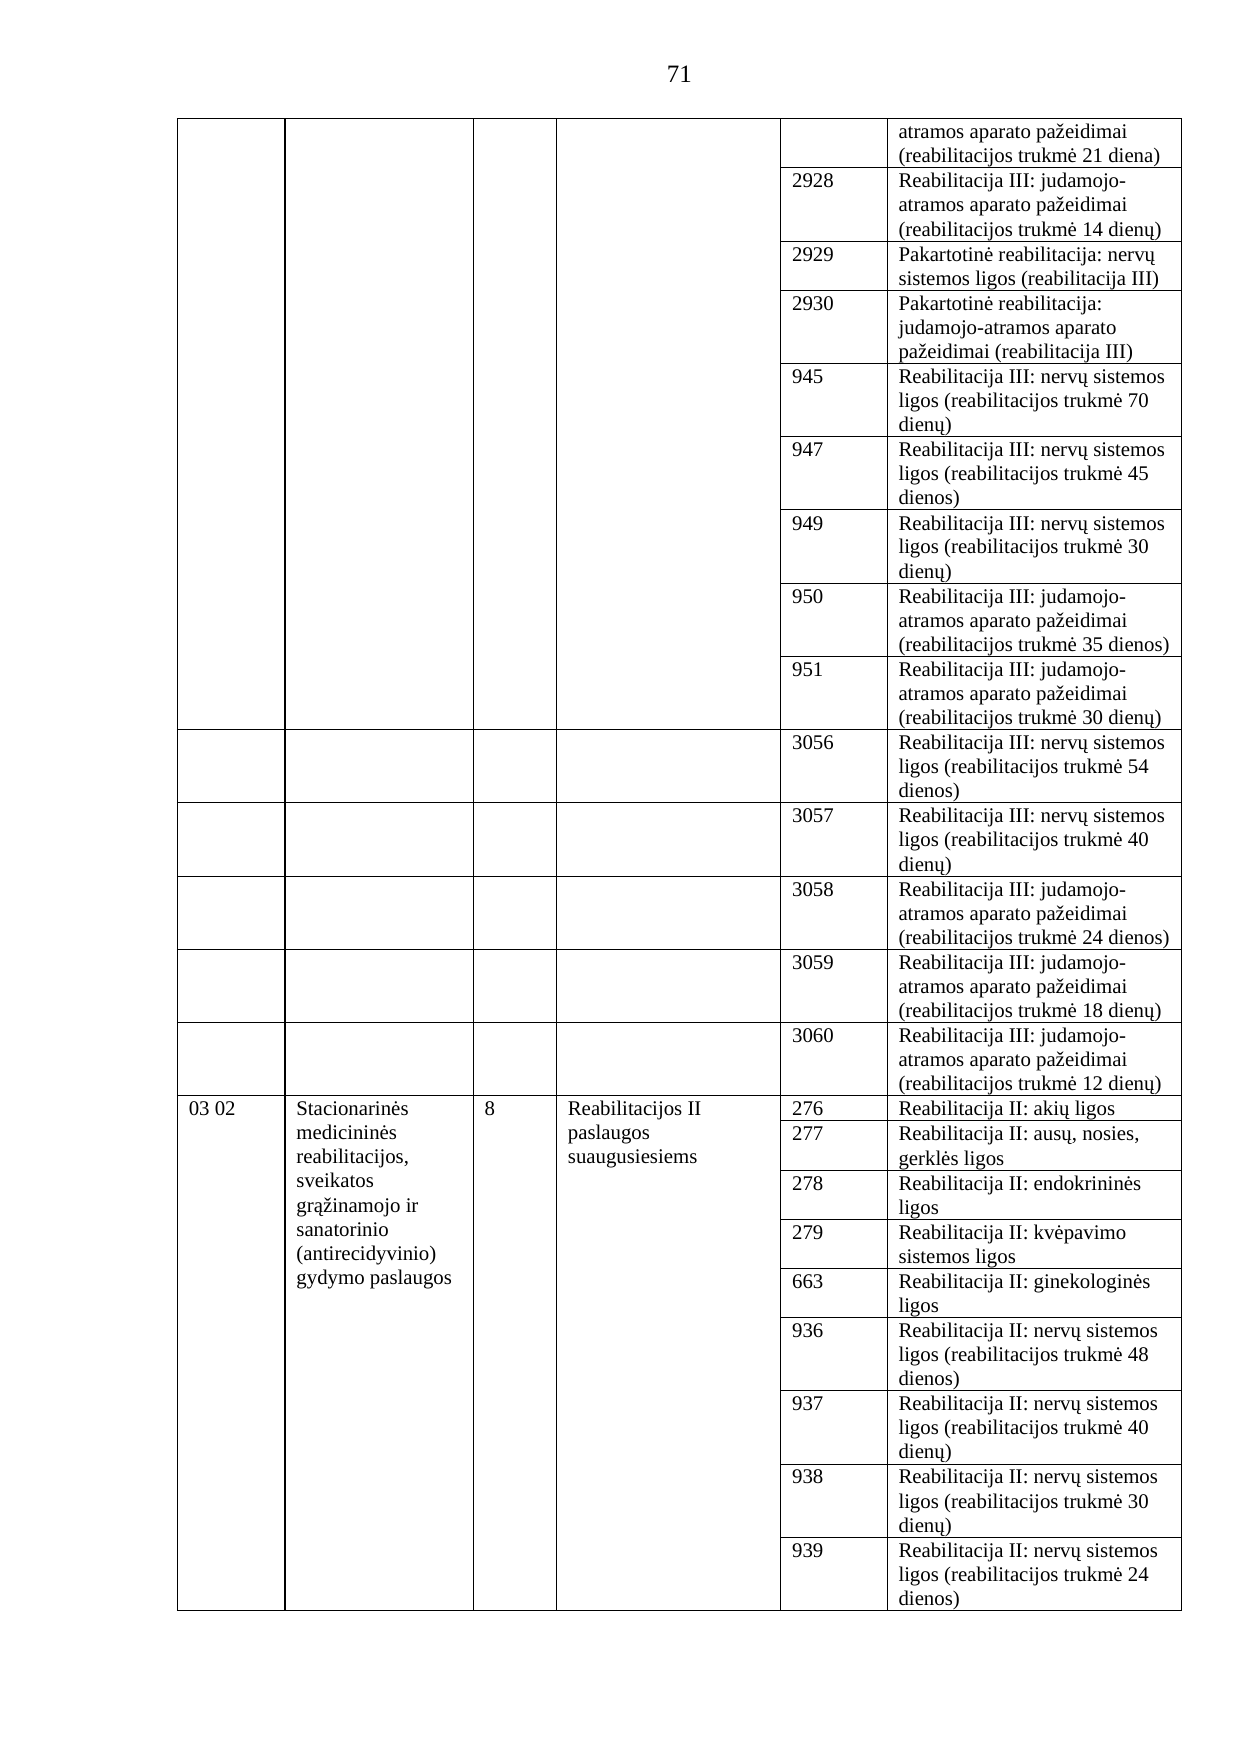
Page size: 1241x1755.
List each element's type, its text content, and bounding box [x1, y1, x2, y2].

table_cell 279 [781, 1220, 887, 1268]
table_cell Pakartotinė reabilitacija: judamojo-atramos aparato pažeidimai (reabilitacija III) [888, 291, 1181, 363]
table_cell Reabilitacija II: ginekologinės ligos [888, 1269, 1181, 1317]
table_cell [178, 950, 284, 1022]
table_cell [474, 950, 556, 1022]
table_cell 951 [781, 657, 887, 729]
table_cell 663 [781, 1269, 887, 1317]
table_cell Reabilitacija III: judamojo-atramos aparato pažeidimai (reabilitacijos trukmė 24 dienos) [888, 877, 1181, 949]
table_cell Reabilitacija II: ausų, nosies, gerklės ligos [888, 1121, 1181, 1169]
table_cell [286, 877, 473, 949]
table_cell Reabilitacija III: nervų sistemos ligos (reabilitacijos trukmė 45 dienos) [888, 437, 1181, 509]
table_cell Reabilitacija II: nervų sistemos ligos (reabilitacijos trukmė 40 dienų) [888, 1391, 1181, 1463]
table_cell [474, 1023, 556, 1095]
table_cell atramos aparato pažeidimai (reabilitacijos trukmė 21 diena) [888, 119, 1181, 167]
table_cell 277 [781, 1121, 887, 1169]
table_cell 950 [781, 584, 887, 656]
table_cell Reabilitacija II: nervų sistemos ligos (reabilitacijos trukmė 48 dienos) [888, 1318, 1181, 1390]
table_cell Reabilitacija III: nervų sistemos ligos (reabilitacijos trukmė 54 dienos) [888, 730, 1181, 802]
table_cell 939 [781, 1538, 887, 1610]
table_cell Reabilitacija III: judamojo-atramos aparato pažeidimai (reabilitacijos trukmė 12 dienų) [888, 1023, 1181, 1095]
table_cell [178, 730, 284, 802]
table_cell [474, 803, 556, 876]
table_cell Reabilitacija II: nervų sistemos ligos (reabilitacijos trukmė 30 dienų) [888, 1465, 1181, 1537]
table_cell [781, 119, 887, 167]
table_cell [557, 730, 780, 802]
table_cell [557, 877, 780, 949]
table_cell 3059 [781, 950, 887, 1022]
table_cell 938 [781, 1465, 887, 1537]
table_cell 3058 [781, 877, 887, 949]
table_cell Reabilitacija III: nervų sistemos ligos (reabilitacijos trukmė 40 dienų) [888, 803, 1181, 876]
table_cell 3057 [781, 803, 887, 876]
table_cell [286, 950, 473, 1022]
table_cell [286, 730, 473, 802]
table_cell Stacionarinės medicininės reabilitacijos, sveikatos grąžinamojo ir sanatorinio (antirecidyvinio) gydymo paslaugos [286, 1096, 473, 1610]
table_cell Reabilitacija II: kvėpavimo sistemos ligos [888, 1220, 1181, 1268]
table_cell 278 [781, 1171, 887, 1219]
table_cell [474, 877, 556, 949]
table_cell [557, 119, 780, 729]
table_cell Reabilitacija II: akių ligos [888, 1096, 1181, 1120]
table_cell 936 [781, 1318, 887, 1390]
table_cell Reabilitacija III: judamojo-atramos aparato pažeidimai (reabilitacijos trukmė 18 dienų) [888, 950, 1181, 1022]
table_cell 945 [781, 364, 887, 436]
table_cell 03 02 [178, 1096, 284, 1610]
table_cell Reabilitacija III: judamojo-atramos aparato pažeidimai (reabilitacijos trukmė 35 dienos) [888, 584, 1181, 656]
table_cell [474, 119, 556, 729]
table_cell [178, 1023, 284, 1095]
table_cell [286, 119, 473, 729]
table_cell Pakartotinė reabilitacija: nervų sistemos ligos (reabilitacija III) [888, 242, 1181, 290]
table_cell [557, 950, 780, 1022]
table_cell 949 [781, 510, 887, 583]
table_cell Reabilitacija II: nervų sistemos ligos (reabilitacijos trukmė 24 dienos) [888, 1538, 1181, 1610]
table_cell [557, 803, 780, 876]
table_cell Reabilitacija III: judamojo-atramos aparato pažeidimai (reabilitacijos trukmė 30 dienų) [888, 657, 1181, 729]
table_cell 276 [781, 1096, 887, 1120]
table_cell [557, 1023, 780, 1095]
table_cell Reabilitacija III: judamojo-atramos aparato pažeidimai (reabilitacijos trukmė 14 dienų) [888, 168, 1181, 241]
table_cell [474, 730, 556, 802]
table_cell Reabilitacijos II paslaugos suaugusiesiems [557, 1096, 780, 1610]
table_cell 947 [781, 437, 887, 509]
table_cell 937 [781, 1391, 887, 1463]
table_cell 2929 [781, 242, 887, 290]
table_cell Reabilitacija II: endokrininės ligos [888, 1171, 1181, 1219]
table_cell 3056 [781, 730, 887, 802]
table_cell [286, 803, 473, 876]
table_cell Reabilitacija III: nervų sistemos ligos (reabilitacijos trukmė 30 dienų) [888, 510, 1181, 583]
table_cell Reabilitacija III: nervų sistemos ligos (reabilitacijos trukmė 70 dienų) [888, 364, 1181, 436]
table_cell [178, 877, 284, 949]
table_cell [178, 119, 284, 729]
table_cell [286, 1023, 473, 1095]
table_cell 2930 [781, 291, 887, 363]
table_cell 2928 [781, 168, 887, 241]
table_cell 8 [474, 1096, 556, 1610]
table_cell [178, 803, 284, 876]
table_cell 3060 [781, 1023, 887, 1095]
